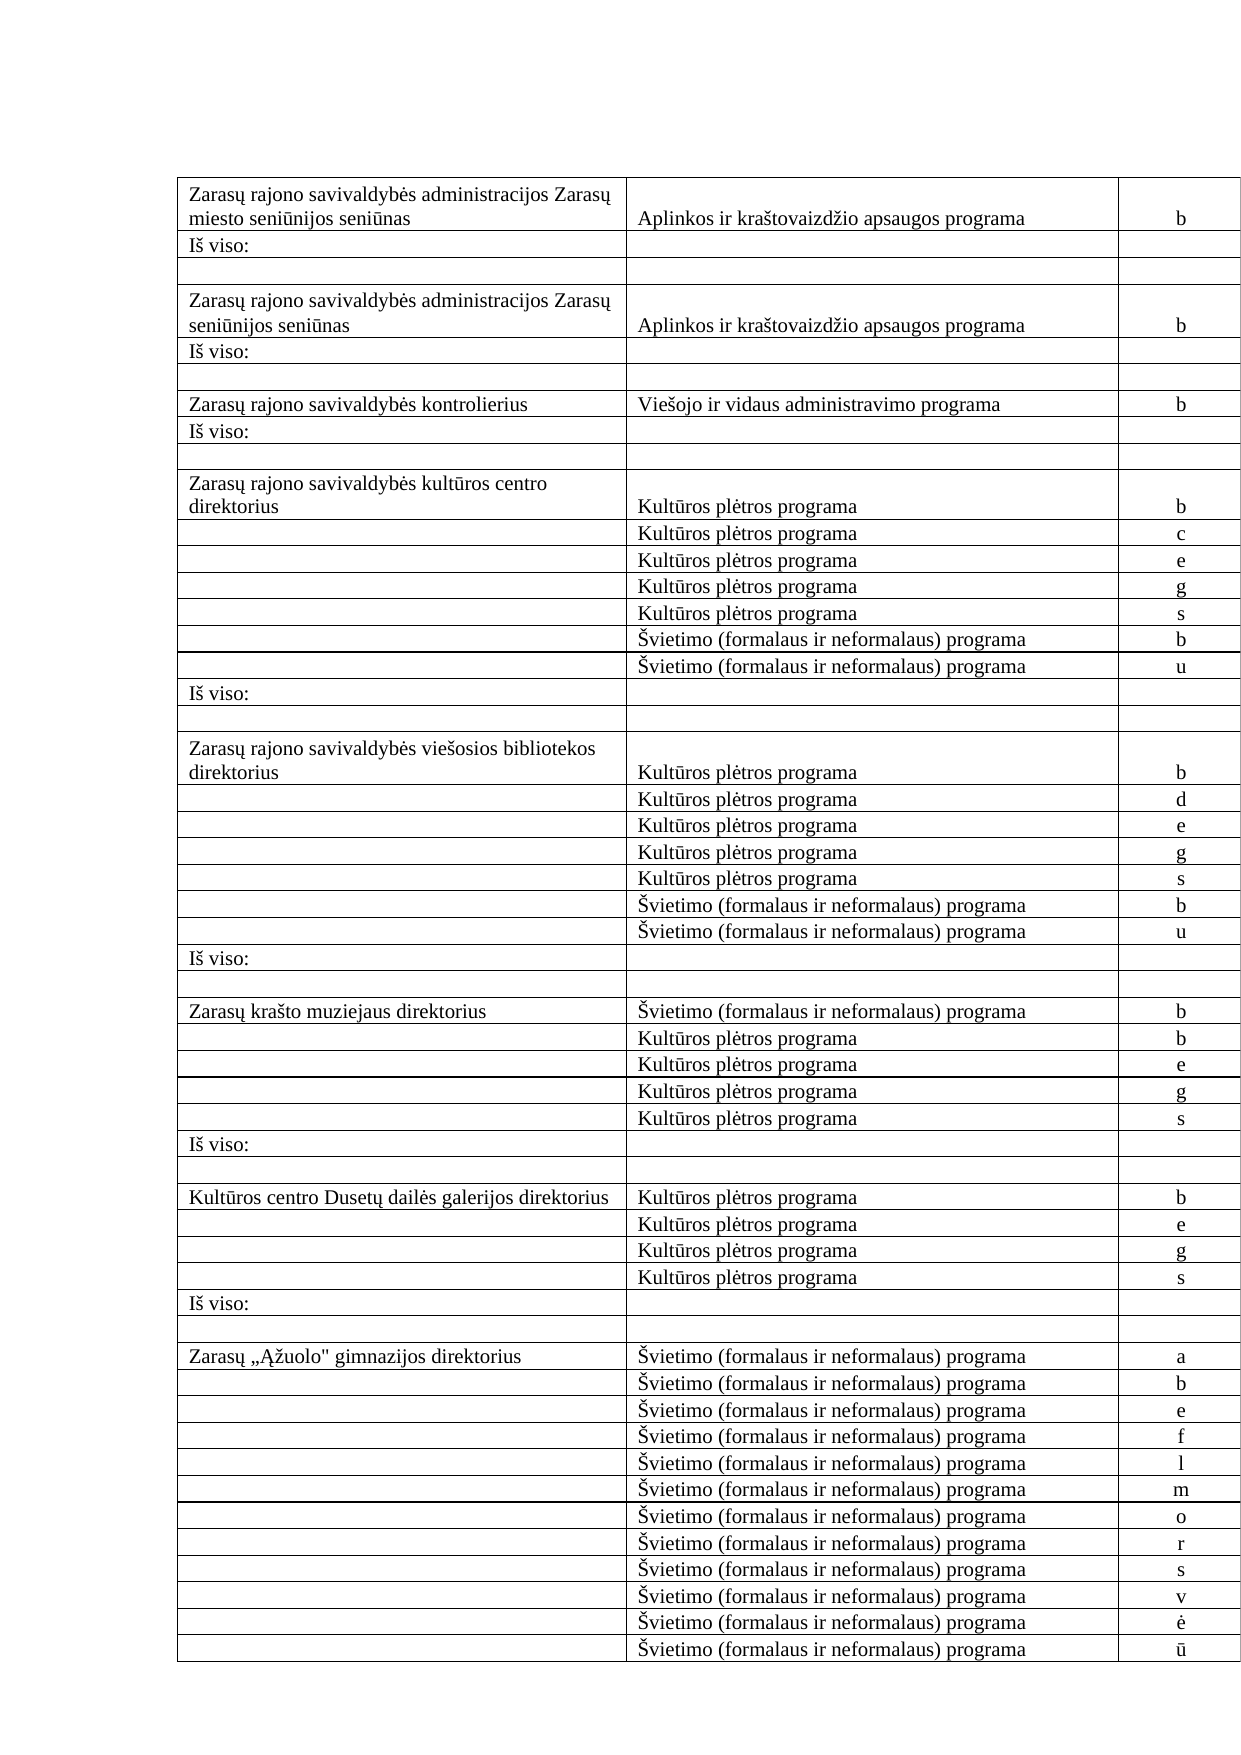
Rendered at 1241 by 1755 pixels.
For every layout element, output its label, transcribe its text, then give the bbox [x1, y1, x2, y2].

table_cell Zarasų „Ąžuolo" gimnazijos direktorius [178, 1343, 626, 1368]
table_cell Kultūros plėtros programa [627, 599, 1118, 625]
table_cell Kultūros plėtros programa [627, 1184, 1118, 1209]
table_cell s [1119, 1104, 1240, 1129]
table_cell Kultūros plėtros programa [627, 520, 1118, 545]
table_cell [1119, 338, 1240, 363]
table_cell [178, 520, 626, 545]
table_cell b [1119, 732, 1240, 784]
table_cell [627, 945, 1118, 970]
table_cell b [1119, 1370, 1240, 1395]
table_cell Iš viso: [178, 417, 626, 443]
table_cell b [1119, 998, 1240, 1023]
table_cell [178, 1078, 626, 1103]
table_cell [178, 1051, 626, 1076]
table_cell [1119, 417, 1240, 443]
table_cell Švietimo (formalaus ir neformalaus) programa [627, 1556, 1118, 1581]
table_cell [178, 1476, 626, 1501]
table_cell g [1119, 1078, 1240, 1103]
table_cell [178, 918, 626, 943]
table_cell Kultūros plėtros programa [627, 1024, 1118, 1050]
table_cell Iš viso: [178, 1290, 626, 1315]
table_cell [178, 1556, 626, 1581]
table_cell Iš viso: [178, 679, 626, 704]
table_cell Kultūros plėtros programa [627, 1051, 1118, 1076]
table_cell [178, 1210, 626, 1236]
table_cell [178, 1503, 626, 1528]
table_cell [178, 444, 626, 469]
table_cell s [1119, 599, 1240, 625]
table_cell [627, 231, 1118, 257]
table_cell g [1119, 573, 1240, 598]
table_cell [178, 1104, 626, 1129]
table_cell [178, 1024, 626, 1050]
table_cell [178, 1157, 626, 1183]
table_cell [627, 338, 1118, 363]
table_cell s [1119, 1556, 1240, 1581]
table_cell [1119, 231, 1240, 257]
table_cell m [1119, 1476, 1240, 1501]
table_cell Švietimo (formalaus ir neformalaus) programa [627, 1609, 1118, 1634]
table_cell Kultūros centro Dusetų dailės galerijos direktorius [178, 1184, 626, 1209]
table_cell c [1119, 520, 1240, 545]
table_cell [627, 1316, 1118, 1342]
table_cell o [1119, 1503, 1240, 1528]
table_cell [1119, 679, 1240, 704]
table_cell Švietimo (formalaus ir neformalaus) programa [627, 1635, 1118, 1661]
table_cell [178, 1582, 626, 1608]
table_cell b [1119, 470, 1240, 518]
table_cell v [1119, 1582, 1240, 1608]
table_cell [627, 1131, 1118, 1156]
table_cell Švietimo (formalaus ir neformalaus) programa [627, 918, 1118, 943]
table_cell u [1119, 918, 1240, 943]
table_cell [178, 1263, 626, 1289]
table_cell Kultūros plėtros programa [627, 732, 1118, 784]
table_cell r [1119, 1529, 1240, 1554]
table_cell [627, 1290, 1118, 1315]
table_cell Švietimo (formalaus ir neformalaus) programa [627, 1529, 1118, 1554]
table_cell ė [1119, 1609, 1240, 1634]
table_cell Švietimo (formalaus ir neformalaus) programa [627, 1423, 1118, 1448]
table_cell Kultūros plėtros programa [627, 865, 1118, 890]
table_cell [1119, 1157, 1240, 1183]
table_cell [178, 626, 626, 651]
table_cell [178, 258, 626, 283]
table_cell Švietimo (formalaus ir neformalaus) programa [627, 1370, 1118, 1395]
table_cell b [1119, 891, 1240, 917]
table_cell [178, 785, 626, 811]
table_cell [178, 706, 626, 731]
table_cell Švietimo (formalaus ir neformalaus) programa [627, 626, 1118, 651]
table_cell Aplinkos ir kraštovaizdžio apsaugos programa [627, 285, 1118, 337]
table_cell Švietimo (formalaus ir neformalaus) programa [627, 1449, 1118, 1475]
table_cell a [1119, 1343, 1240, 1368]
table_cell [178, 599, 626, 625]
table_cell [627, 258, 1118, 283]
table_cell [1119, 1316, 1240, 1342]
table_cell [627, 444, 1118, 469]
table_cell ū [1119, 1635, 1240, 1661]
table_cell Zarasų krašto muziejaus direktorius [178, 998, 626, 1023]
table_cell e [1119, 812, 1240, 837]
table_cell Kultūros plėtros programa [627, 1237, 1118, 1262]
table_cell b [1119, 178, 1240, 230]
table_cell Švietimo (formalaus ir neformalaus) programa [627, 998, 1118, 1023]
table_cell b [1119, 391, 1240, 416]
table_cell Zarasų rajono savivaldybės kontrolierius [178, 391, 626, 416]
table_cell e [1119, 1396, 1240, 1422]
table_cell e [1119, 1051, 1240, 1076]
table_cell e [1119, 1210, 1240, 1236]
table_cell [1119, 706, 1240, 731]
table_cell [178, 1609, 626, 1634]
table_cell Švietimo (formalaus ir neformalaus) programa [627, 1343, 1118, 1368]
table_cell Kultūros plėtros programa [627, 812, 1118, 837]
table_cell [178, 812, 626, 837]
table_cell Švietimo (formalaus ir neformalaus) programa [627, 1476, 1118, 1501]
table_cell [178, 546, 626, 572]
table_cell [627, 1157, 1118, 1183]
table_cell [178, 891, 626, 917]
table_cell Aplinkos ir kraštovaizdžio apsaugos programa [627, 178, 1118, 230]
table_cell s [1119, 865, 1240, 890]
table_cell [1119, 258, 1240, 283]
table_cell Kultūros plėtros programa [627, 1078, 1118, 1103]
table_cell [178, 1529, 626, 1554]
table_cell e [1119, 546, 1240, 572]
table_cell [178, 865, 626, 890]
table_cell Zarasų rajono savivaldybės viešosios bibliotekos direktorius [178, 732, 626, 784]
table_cell [178, 653, 626, 678]
table_cell Kultūros plėtros programa [627, 838, 1118, 864]
table_cell [1119, 444, 1240, 469]
table_cell [627, 417, 1118, 443]
table_cell b [1119, 1184, 1240, 1209]
table_cell [1119, 1290, 1240, 1315]
table_cell Kultūros plėtros programa [627, 1104, 1118, 1129]
table_cell [1119, 971, 1240, 997]
table_cell Kultūros plėtros programa [627, 1210, 1118, 1236]
table_cell Kultūros plėtros programa [627, 470, 1118, 518]
table_cell Zarasų rajono savivaldybės administracijos Zarasų seniūnijos seniūnas [178, 285, 626, 337]
table_cell [178, 838, 626, 864]
table_cell [1119, 364, 1240, 390]
table_cell [178, 1237, 626, 1262]
table_cell [178, 1635, 626, 1661]
table_cell d [1119, 785, 1240, 811]
table_cell b [1119, 285, 1240, 337]
table_cell l [1119, 1449, 1240, 1475]
table_cell Iš viso: [178, 1131, 626, 1156]
table_cell b [1119, 1024, 1240, 1050]
table_cell [627, 364, 1118, 390]
table_cell Kultūros plėtros programa [627, 785, 1118, 811]
table_cell [627, 679, 1118, 704]
table_cell [178, 1396, 626, 1422]
table_cell g [1119, 1237, 1240, 1262]
table_cell Kultūros plėtros programa [627, 1263, 1118, 1289]
table_cell Iš viso: [178, 945, 626, 970]
table_cell Švietimo (formalaus ir neformalaus) programa [627, 653, 1118, 678]
table_cell [178, 1423, 626, 1448]
table_cell [178, 573, 626, 598]
table_cell g [1119, 838, 1240, 864]
table_cell Kultūros plėtros programa [627, 573, 1118, 598]
table_cell [178, 364, 626, 390]
table_cell Švietimo (formalaus ir neformalaus) programa [627, 1396, 1118, 1422]
table_cell Iš viso: [178, 231, 626, 257]
table_cell Viešojo ir vidaus administravimo programa [627, 391, 1118, 416]
table_cell Zarasų rajono savivaldybės kultūros centro direktorius [178, 470, 626, 518]
table_cell [178, 971, 626, 997]
table_cell [627, 971, 1118, 997]
table_cell b [1119, 626, 1240, 651]
table_cell f [1119, 1423, 1240, 1448]
table_cell [178, 1449, 626, 1475]
table_cell Iš viso: [178, 338, 626, 363]
table_cell [178, 1370, 626, 1395]
table_cell [178, 1316, 626, 1342]
table_cell Švietimo (formalaus ir neformalaus) programa [627, 1503, 1118, 1528]
table_cell u [1119, 653, 1240, 678]
table_cell Švietimo (formalaus ir neformalaus) programa [627, 1582, 1118, 1608]
table_cell Kultūros plėtros programa [627, 546, 1118, 572]
table_cell Švietimo (formalaus ir neformalaus) programa [627, 891, 1118, 917]
table_cell [1119, 945, 1240, 970]
table_cell [1119, 1131, 1240, 1156]
table_cell Zarasų rajono savivaldybės administracijos Zarasų miesto seniūnijos seniūnas [178, 178, 626, 230]
table_cell [627, 706, 1118, 731]
table_cell s [1119, 1263, 1240, 1289]
